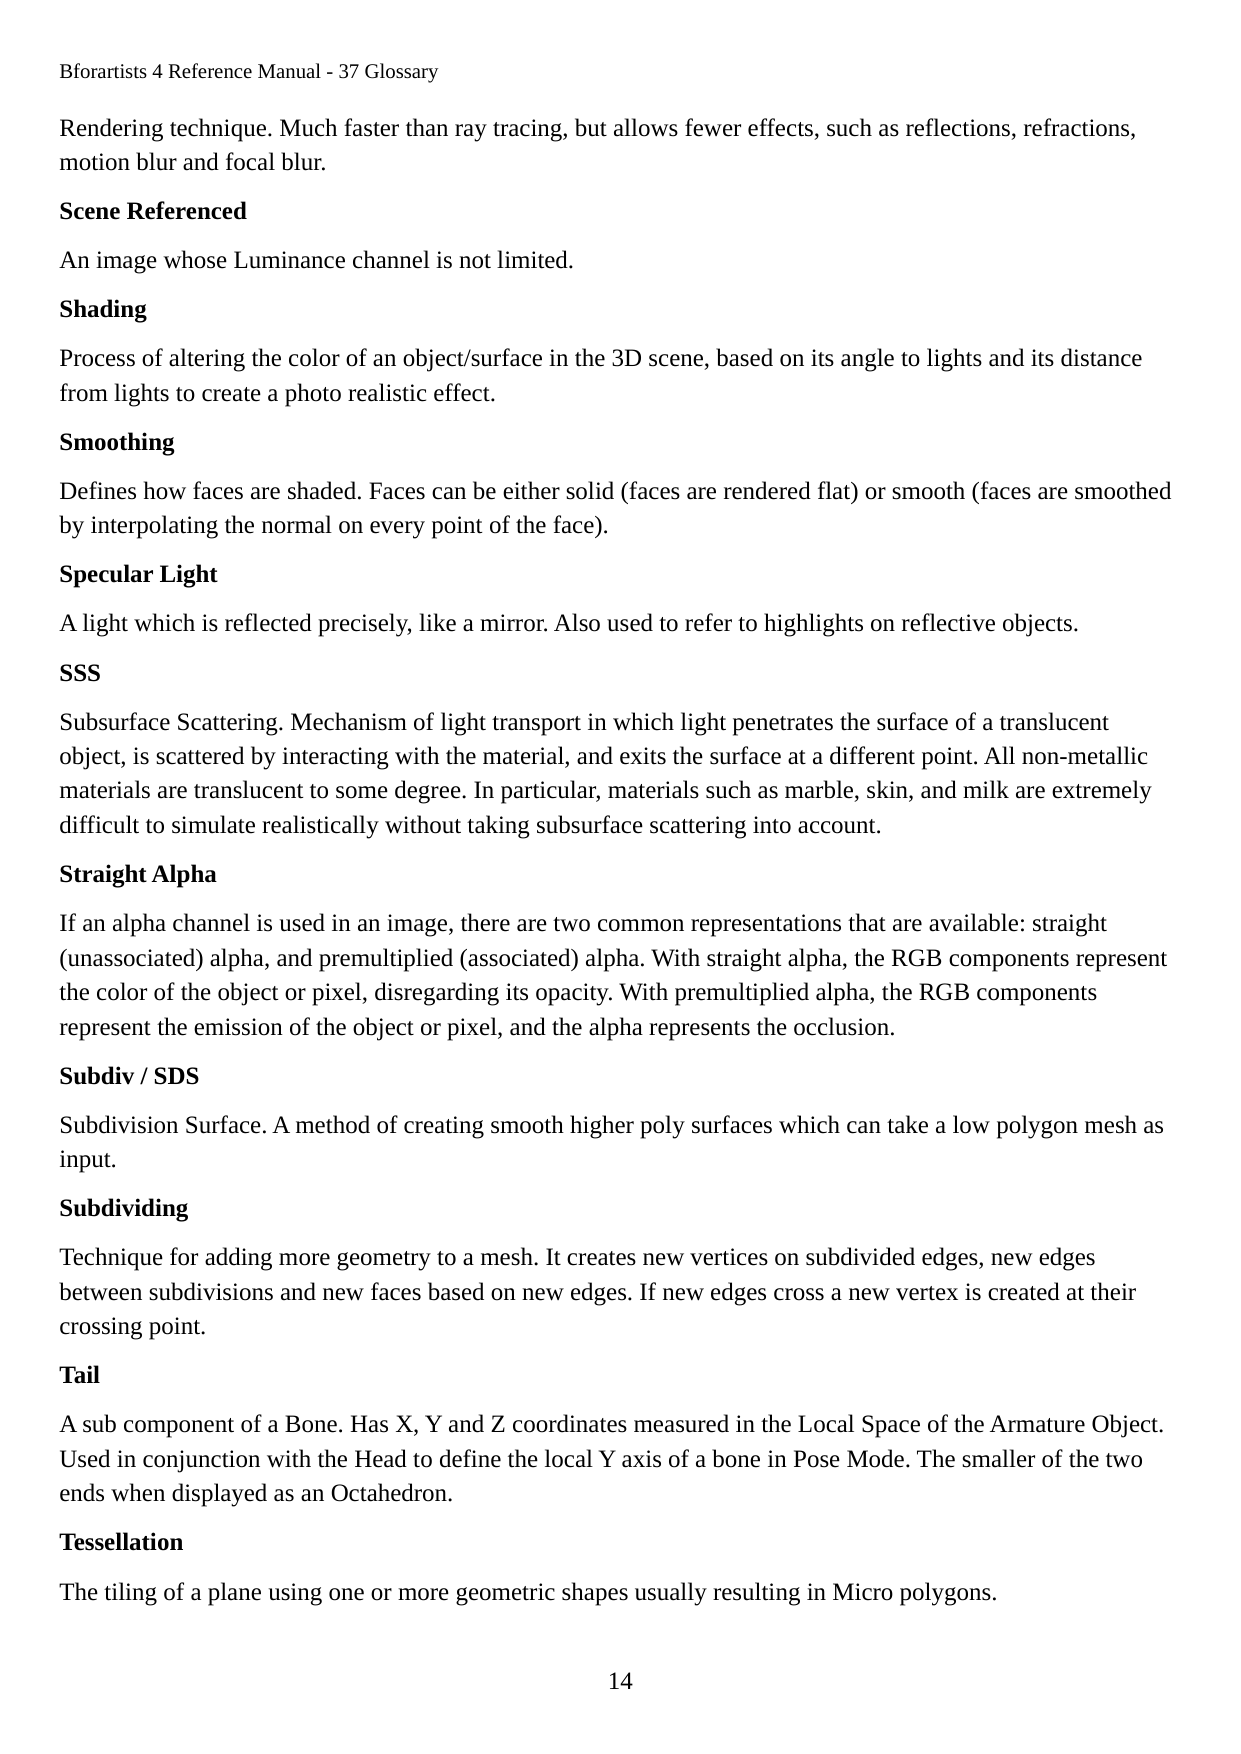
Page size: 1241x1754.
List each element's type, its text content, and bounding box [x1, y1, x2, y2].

text A light which is reflected precisely, like a mirror. Also used to refer to highlights on reflective objects. [59, 608, 1181, 637]
text If an alpha channel is used in an image, there are two common representations that are available: straight (unassociated) alpha, and premultiplied (associated) alpha. With straight alpha, the RGB components represent the color of the object or pixel, disregarding its opacity. With premultiplied alpha, the RGB components represent the emission of the object or pixel, and the alpha represents the occlusion. [59, 908, 1181, 1040]
text Subdiv / SDS [59, 1061, 1181, 1089]
text Subdivision Surface. A method of creating smooth higher poly surfaces which can take a low polygon mesh as input. [59, 1110, 1181, 1173]
text The tiling of a plane using one or more geometric shapes usually resulting in Micro polygons. [59, 1577, 1181, 1605]
text An image whose Luminance channel is not limited. [59, 245, 1181, 274]
text Subdividing [59, 1193, 1181, 1222]
text Defines how faces are shaded. Faces can be either solid (faces are rendered flat) or smooth (faces are smoothed by interpolating the normal on every point of the face). [59, 476, 1181, 539]
text Shading [59, 294, 1181, 323]
text Subsurface Scattering. Mechanism of light transport in which light penetrates the surface of a translucent object, is scattered by interacting with the material, and exits the surface at a different point. All non-metallic materials are translucent to some degree. In particular, materials such as marble, skin, and milk are extremely difficult to simulate realistically without taking subsurface scattering into account. [59, 707, 1181, 839]
text Rendering technique. Much faster than ray tracing, but allows fewer effects, such as reflections, refractions, motion blur and focal blur. [59, 113, 1181, 176]
text Technique for adding more geometry to a mesh. It creates new vertices on subdivided edges, new edges between subdivisions and new faces based on new edges. If new edges cross a new vertex is created at their crossing point. [59, 1242, 1181, 1340]
text SSS [59, 658, 1181, 686]
text Scene Referenced [59, 196, 1181, 225]
text Process of altering the color of an object/surface in the 3D scene, based on its angle to lights and its distance from lights to create a photo realistic effect. [59, 343, 1181, 407]
text Smoothing [59, 427, 1181, 456]
text Specular Light [59, 559, 1181, 588]
text Tail [59, 1360, 1181, 1389]
text A sub component of a Bone. Has X, Y and Z coordinates measured in the Local Space of the Armature Object. Used in conjunction with the Head to define the local Y axis of a bone in Pose Mode. The smaller of the two ends when displayed as an Octahedron. [59, 1409, 1181, 1507]
text Tessellation [59, 1527, 1181, 1556]
text Straight Alpha [59, 859, 1181, 888]
